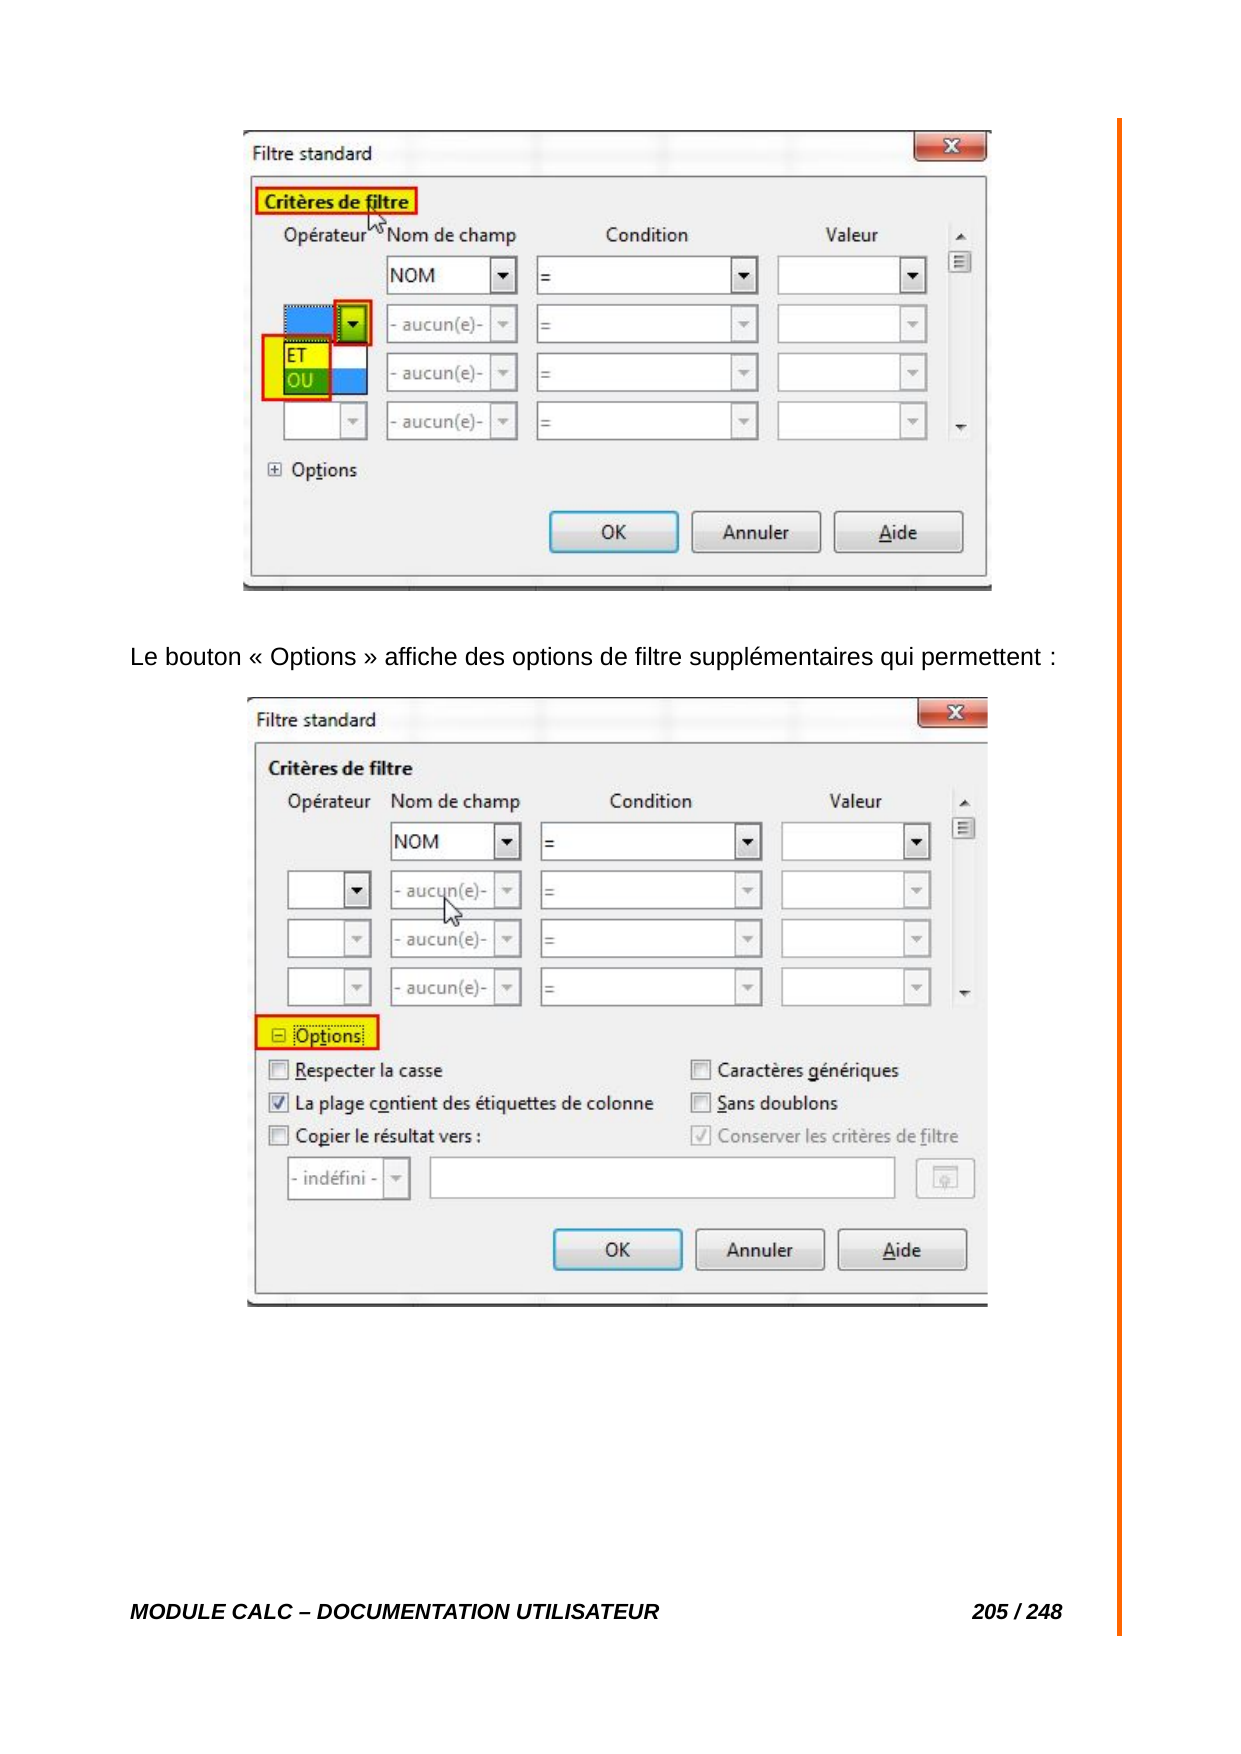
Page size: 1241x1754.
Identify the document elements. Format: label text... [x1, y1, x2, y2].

text Le bouton « Options » affiche des options de filtre supplémentaires qui permettent : [130, 642, 1107, 671]
picture [247, 697, 988, 1307]
picture [243, 130, 992, 591]
